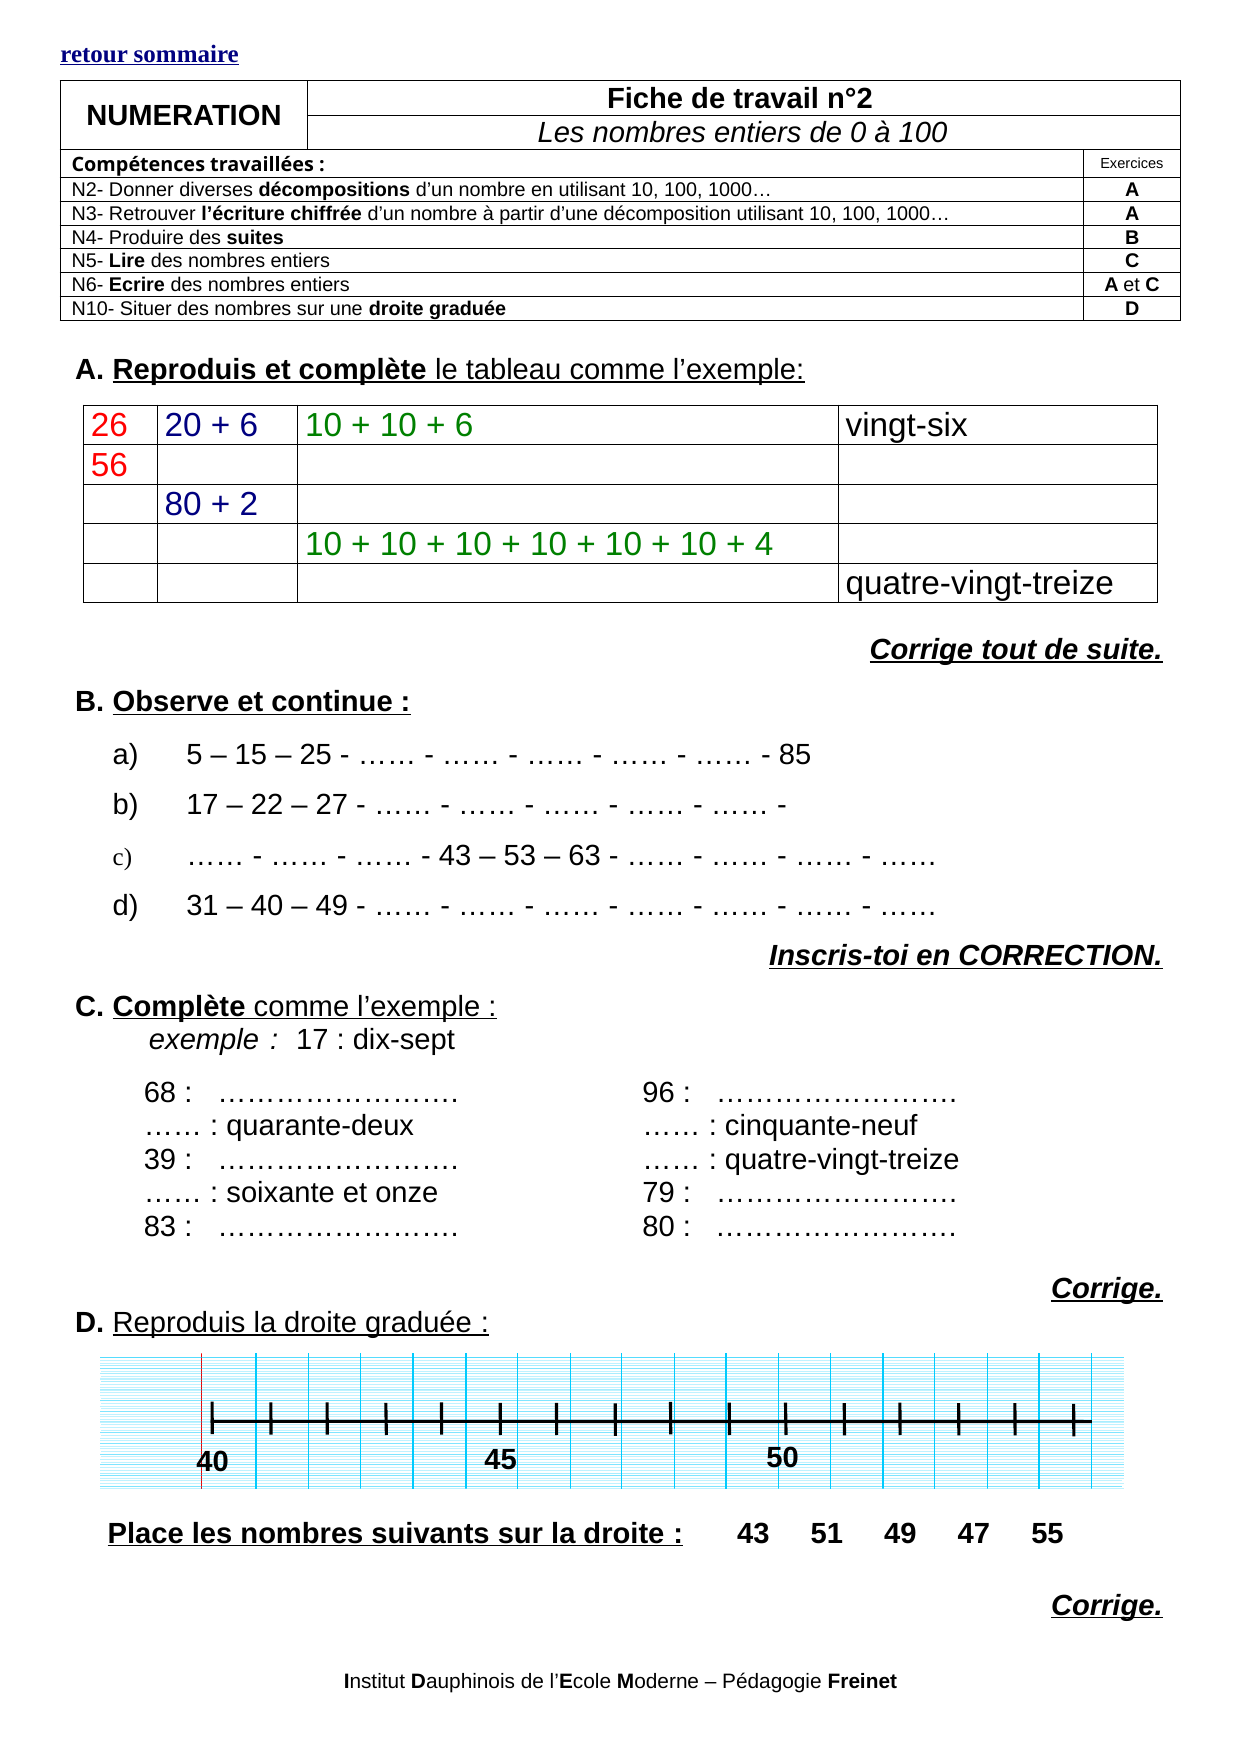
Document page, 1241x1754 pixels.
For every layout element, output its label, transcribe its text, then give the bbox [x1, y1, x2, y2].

list 31 – 40 – 49 - …… - …… - …… - …… - …… - …… - …… [112, 888, 1165, 922]
table_cell C [1084, 249, 1180, 272]
picture [415, 1353, 464, 1419]
table_cell A et C [1084, 273, 1180, 296]
table_header 20 + 6 [158, 406, 297, 444]
list Reproduis la droite graduée : [75, 1305, 1165, 1338]
table_cell [84, 524, 157, 562]
picture [989, 1424, 1037, 1489]
picture [728, 1424, 777, 1489]
table_cell [158, 564, 297, 602]
text Corrige. [149, 1588, 1165, 1621]
table_header 10 + 10 + 6 [298, 406, 838, 444]
picture [1092, 1353, 1124, 1489]
table_cell [158, 524, 297, 562]
picture [1041, 1424, 1090, 1489]
table_header 96 : ……………………. [631, 1075, 1088, 1108]
table_cell [298, 564, 838, 602]
picture [832, 1353, 881, 1419]
text retour sommaire [60, 39, 1180, 67]
table_cell 39 : ……………………. [132, 1142, 631, 1176]
text Inscris-toi en CORRECTION. [112, 938, 1165, 972]
picture [572, 1353, 620, 1419]
picture [780, 1353, 829, 1419]
table_header 26 [84, 406, 157, 444]
table_header NUMERATION [61, 81, 307, 149]
table_cell N4- Produire des suites [61, 226, 1083, 248]
picture [572, 1424, 620, 1489]
table_header 68 : ……………………. [132, 1075, 631, 1108]
picture [468, 1423, 516, 1489]
table_cell A [1084, 178, 1180, 201]
picture [885, 1353, 933, 1419]
table_cell [298, 485, 838, 523]
table_cell B [1084, 226, 1180, 248]
table_cell [84, 485, 157, 523]
picture [362, 1423, 411, 1489]
picture [310, 1353, 359, 1419]
table_cell Les nombres entiers de 0 à 100 [308, 116, 1180, 149]
picture [676, 1353, 724, 1419]
list Reproduis et complète le tableau comme l’exemple: [75, 352, 1165, 385]
picture [100, 1353, 254, 1489]
picture [1041, 1353, 1090, 1420]
picture [780, 1424, 829, 1489]
picture [832, 1424, 881, 1489]
picture [936, 1353, 986, 1419]
table_cell N2- Donner diverses décompositions d’un nombre en utilisant 10, 100, 1000… [61, 178, 1083, 201]
text exemple : 17 : dix-sept [149, 1022, 1165, 1056]
text Corrige tout de suite. [149, 632, 1165, 665]
picture [258, 1353, 307, 1419]
table_cell …… : cinquante-neuf [631, 1109, 1088, 1142]
list Observe et continue : [75, 684, 1165, 718]
table_cell 80 : ……………………. [631, 1209, 1088, 1243]
picture [623, 1353, 673, 1419]
table_cell …… : quarante-deux [132, 1109, 631, 1142]
text Place les nombres suivants sur la droite : 43 51 49 47 55 [75, 1516, 1165, 1549]
picture [623, 1424, 673, 1489]
table_cell 83 : ……………………. [132, 1209, 631, 1243]
table_cell …… : quatre-vingt-treize [631, 1142, 1088, 1176]
table_header vingt-six [839, 406, 1157, 444]
table_cell [158, 445, 297, 483]
table_cell 10 + 10 + 10 + 10 + 10 + 10 + 4 [298, 524, 838, 562]
list Complète comme l’exemple : [75, 989, 1165, 1022]
table_cell [298, 445, 838, 483]
picture [468, 1353, 516, 1419]
table_cell N10- Situer des nombres sur une droite graduée [61, 297, 1083, 319]
table_cell N6- Ecrire des nombres entiers [61, 273, 1083, 296]
table_cell …… : soixante et onze [132, 1176, 631, 1209]
picture [885, 1424, 933, 1489]
table_cell N3- Retrouver l’écriture chiffrée d’un nombre à partir d’une décomposition utilisant 10, 100, 1000… [61, 202, 1083, 224]
table_cell N5- Lire des nombres entiers [61, 249, 1083, 272]
table_cell [839, 524, 1157, 562]
table_cell [839, 485, 1157, 523]
list 17 – 22 – 27 - …… - …… - …… - …… - …… - [112, 787, 1165, 821]
picture [989, 1353, 1037, 1419]
picture [519, 1353, 569, 1419]
table_cell 56 [84, 445, 157, 483]
table_cell 80 + 2 [158, 485, 297, 523]
picture [310, 1423, 359, 1489]
picture [936, 1424, 986, 1489]
table_cell Compétences travaillées : [61, 150, 1083, 177]
table_header Fiche de travail n°2 [308, 81, 1180, 114]
table_cell quatre-vingt-treize [839, 564, 1157, 602]
picture [728, 1353, 777, 1419]
picture [519, 1423, 569, 1489]
list …… - …… - …… - 43 – 53 – 63 - …… - …… - …… - …… [112, 838, 1165, 871]
table_cell [839, 445, 1157, 483]
table_cell A [1084, 202, 1180, 224]
picture [258, 1423, 307, 1489]
text Corrige. [149, 1271, 1165, 1305]
table_cell Exercices [1084, 150, 1180, 177]
table_cell [84, 564, 157, 602]
picture [676, 1424, 724, 1489]
picture [362, 1353, 411, 1419]
table_cell 79 : ……………………. [631, 1176, 1088, 1209]
picture [415, 1423, 464, 1489]
list 5 – 15 – 25 - …… - …… - …… - …… - …… - 85 [112, 737, 1165, 771]
table_cell D [1084, 297, 1180, 319]
